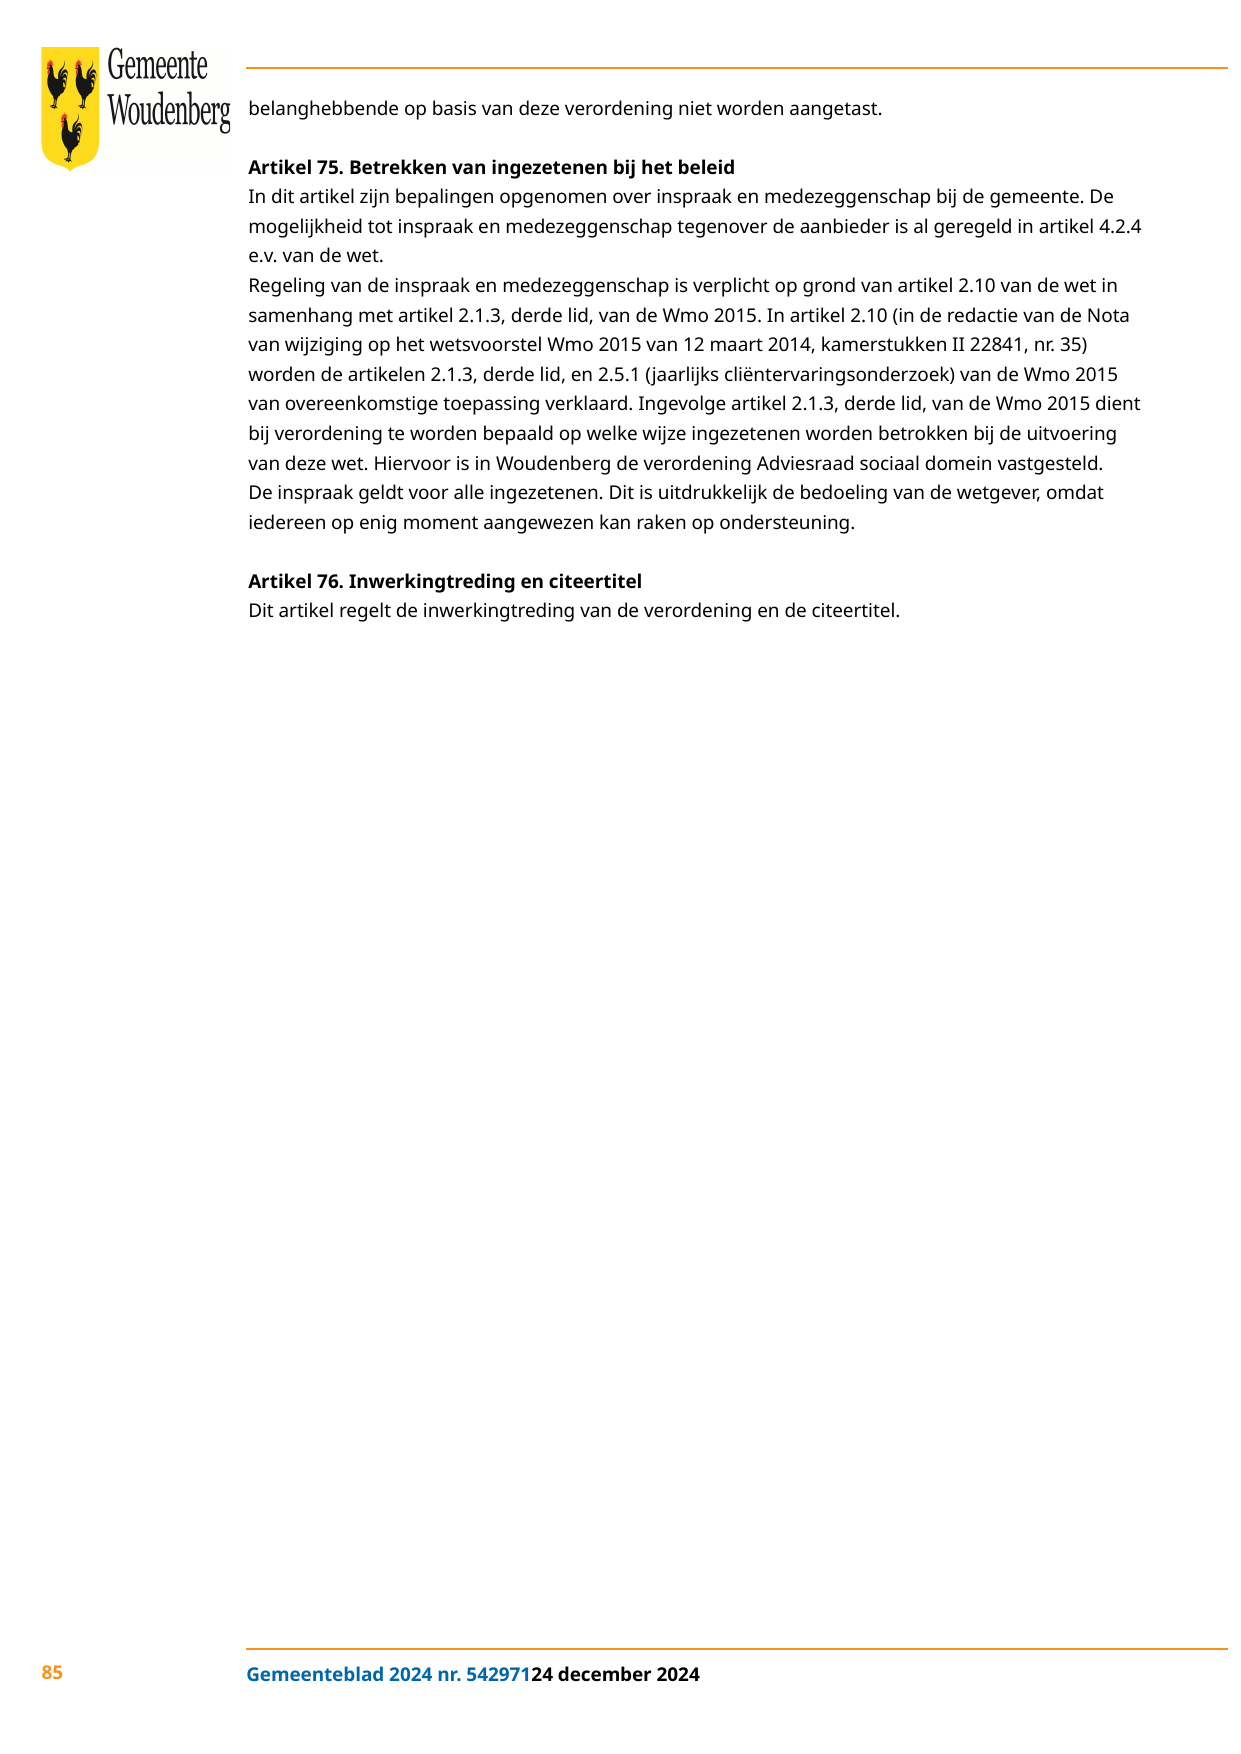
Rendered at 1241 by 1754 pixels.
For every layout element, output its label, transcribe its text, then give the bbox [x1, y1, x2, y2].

text In dit artikel zijn bepalingen opgenomen over inspraak en medezeggenschap bij de gemeente. De mogelijkheid tot inspraak en medezeggenschap tegenover de aanbieder is al geregeld in artikel 4.2.4 e.v. van de wet. [248, 183, 1152, 268]
text Dit artikel regelt de inwerkingtreding van de verordening en de citeertitel. [248, 598, 1152, 623]
text Regeling van de inspraak en medezeggenschap is verplicht op grond van artikel 2.10 van de wet in samenhang met artikel 2.1.3, derde lid, van de Wmo 2015. In artikel 2.10 (in de redactie van de Nota van wijziging op het wetsvoorstel Wmo 2015 van 12 maart 2014, kamerstukken II 22841, nr. 35) worden de artikelen 2.1.3, derde lid, en 2.5.1 (jaarlijks cliëntervaringsonderzoek) van de Wmo 2015 van overeenkomstige toepassing verklaard. Ingevolge artikel 2.1.3, derde lid, van de Wmo 2015 dient bij verordening te worden bepaald op welke wijze ingezetenen worden betrokken bij de uitvoering van deze wet. Hiervoor is in Woudenberg de verordening Adviesraad sociaal domein vastgesteld. [248, 272, 1152, 476]
text belanghebbende op basis van deze verordening niet worden aangetast. [248, 95, 1152, 121]
picture [41, 47, 231, 172]
text Artikel 76. Inwerkingtreding en citeertitel [248, 568, 1152, 594]
text Artikel 75. Betrekken van ingezetenen bij het beleid [248, 154, 1152, 180]
text De inspraak geldt voor alle ingezetenen. Dit is uitdrukkelijk de bedoeling van de wetgever, omdat iedereen op enig moment aangewezen kan raken op ondersteuning. [248, 479, 1152, 535]
